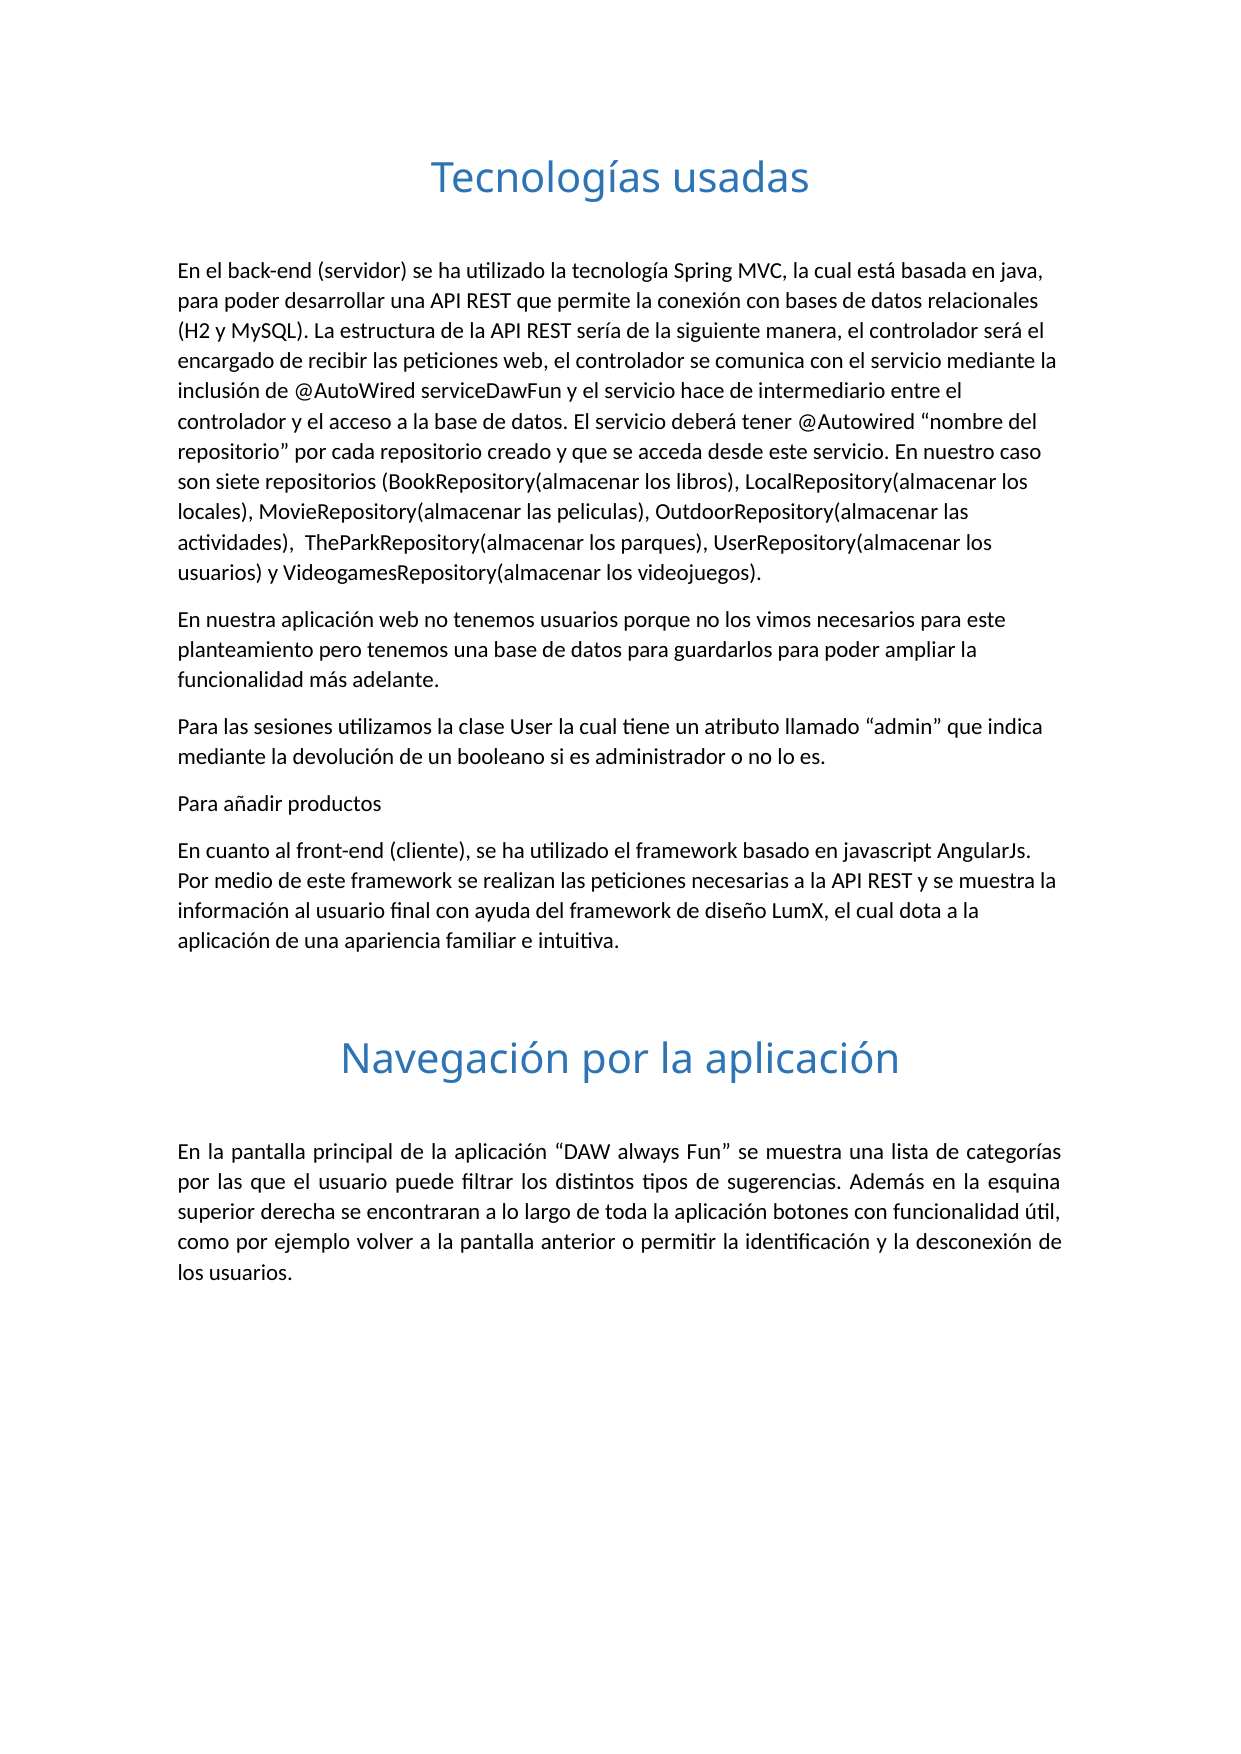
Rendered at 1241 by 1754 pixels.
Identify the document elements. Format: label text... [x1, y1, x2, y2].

text En cuanto al front-end (cliente), se ha utilizado el framework basado en javascript AngularJs. Por medio de este framework se realizan las peticiones necesarias a la API REST y se muestra la información al usuario final con ayuda del framework de diseño LumX, el cual dota a la aplicación de una apariencia familiar e intuitiva. [177, 836, 1063, 954]
text En la pantalla principal de la aplicación “DAW always Fun” se muestra una lista de categorías por las que el usuario puede filtrar los distintos tipos de sugerencias. Además en la esquina superior derecha se encontraran a lo largo de toda la aplicación botones con funcionalidad útil, como por ejemplo volver a la pantalla anterior o permitir la identificación y la desconexión de los usuarios. [177, 1137, 1063, 1286]
text En nuestra aplicación web no tenemos usuarios porque no los vimos necesarios para este planteamiento pero tenemos una base de datos para guardarlos para poder ampliar la funcionalidad más adelante. [177, 605, 1063, 693]
subtitle Navegación por la aplicación [177, 1029, 1063, 1085]
text Para las sesiones utilizamos la clase User la cual tiene un atributo llamado “admin” que indica mediante la devolución de un booleano si es administrador o no lo es. [177, 712, 1063, 770]
subtitle Tecnologías usadas [177, 148, 1063, 204]
text En el back-end (servidor) se ha utilizado la tecnología Spring MVC, la cual está basada en java, para poder desarrollar una API REST que permite la conexión con bases de datos relacionales (H2 y MySQL). La estructura de la API REST sería de la siguiente manera, el controlador será el encargado de recibir las peticiones web, el controlador se comunica con el servicio mediante la inclusión de @AutoWired serviceDawFun y el servicio hace de intermediario entre el controlador y el acceso a la base de datos. El servicio deberá tener @Autowired “nombre del repositorio” por cada repositorio creado y que se acceda desde este servicio. En nuestro caso son siete repositorios (BookRepository(almacenar los libros), LocalRepository(almacenar los locales), MovieRepository(almacenar las peliculas), OutdoorRepository(almacenar las actividades), TheParkRepository(almacenar los parques), UserRepository(almacenar los usuarios) y VideogamesRepository(almacenar los videojuegos). [177, 256, 1063, 586]
text Para añadir productos [177, 789, 1063, 817]
